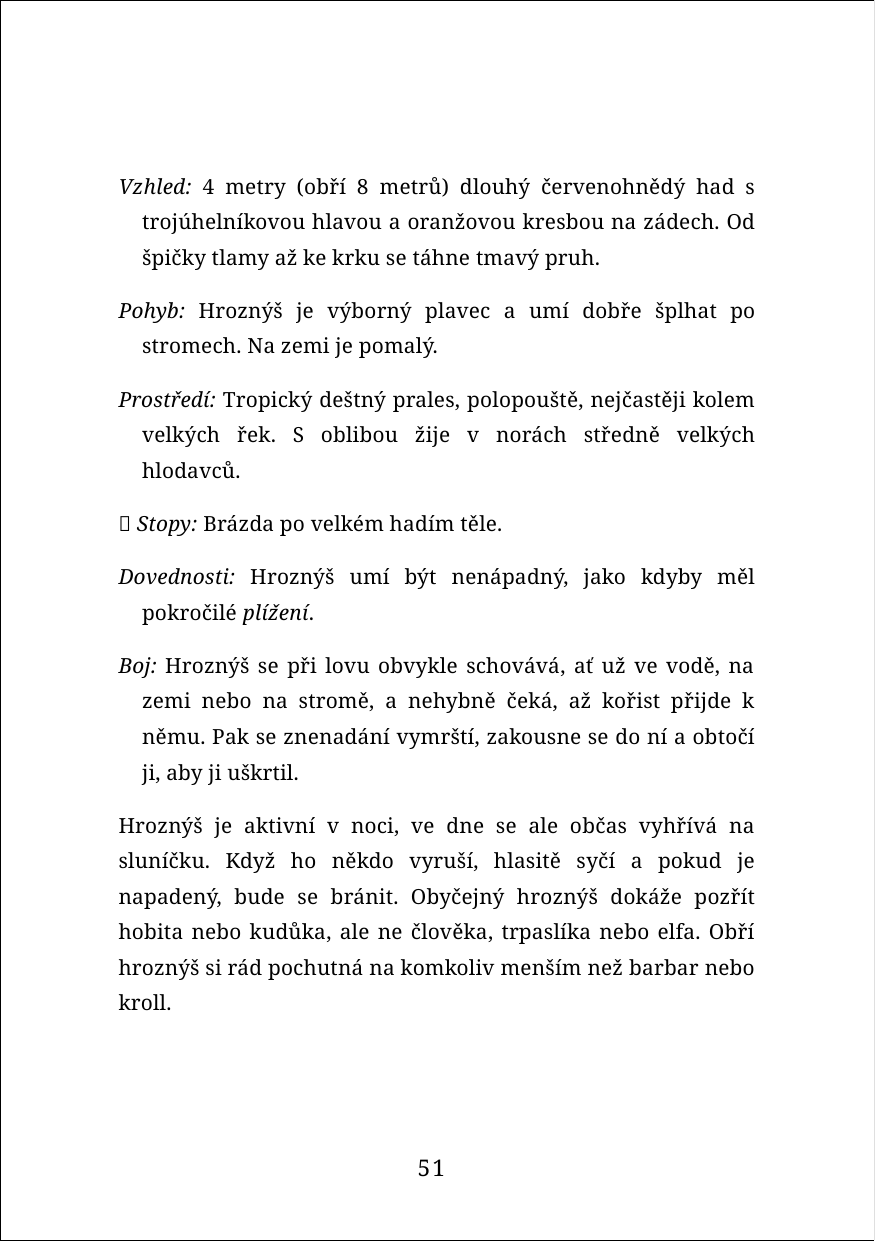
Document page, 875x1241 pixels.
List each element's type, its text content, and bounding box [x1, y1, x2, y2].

text Pohyb: Hroznýš je výborný plavec a umí dobře šplhat po stromech. Na zemi je pomalý. [118, 296, 756, 360]
text Hroznýš je aktivní v noci, ve dne se ale občas vyhřívá na sluníčku. Když ho někdo vyruší, hlasitě syčí a pokud je napadený, bude se bránit. Obyčejný hroznýš dokáže pozřít hobita nebo kudůka, ale ne člověka, trpaslíka nebo elfa. Obří hroznýš si rád pochutná na komkoliv menším než barbar nebo kroll. [118, 811, 756, 1017]
text Boj: Hroznýš se při lovu obvykle schovává, ať už ve vodě, na zemi nebo na stromě, a nehybně čeká, až kořist přijde k němu. Pak se znenadání vymrští, zakousne se do ní a obtočí ji, aby ji uškrtil. [118, 651, 756, 786]
text 👣 Stopy: Brázda po velkém hadím těle. [118, 509, 756, 537]
text Vzhled: 4 metry (obří 8 metrů) dlouhý červenohnědý had s trojúhelníkovou hlavou a oranžovou kresbou na zádech. Od špičky tlamy až ke krku se táhne tmavý pruh. [118, 172, 756, 271]
text Prostředí: Tropický deštný prales, polopouště, nejčastěji kolem velkých řek. S oblibou žije v norách středně velkých hlodavců. [118, 385, 756, 484]
text Dovednosti: Hroznýš umí být nenápadný, jako kdyby měl pokročilé plížení. [118, 562, 756, 626]
